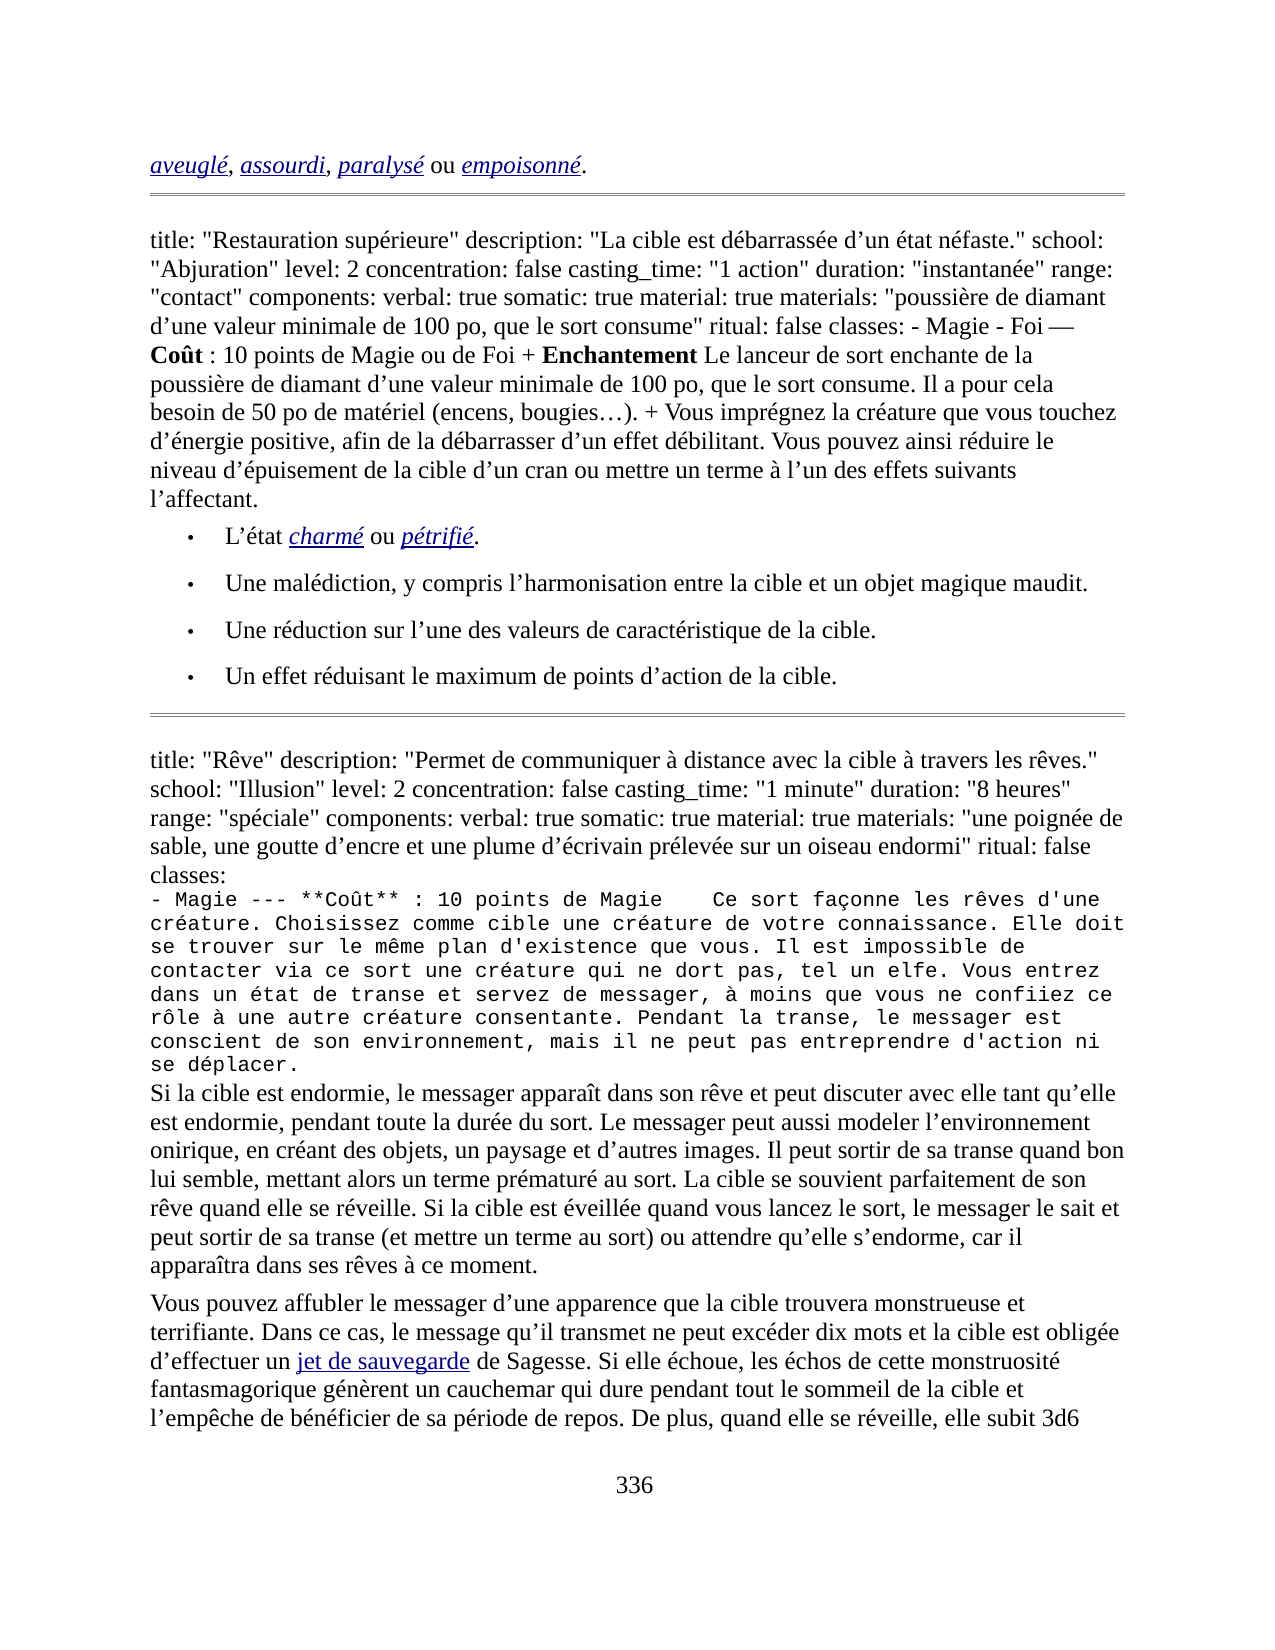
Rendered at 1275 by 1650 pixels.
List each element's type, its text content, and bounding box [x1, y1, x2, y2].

text aveuglé, assourdi, paralysé ou empoisonné. [150, 150, 1125, 179]
list L’état charmé ou pétrifié. [187, 521, 1125, 550]
text title: "Restauration supérieure" description: "La cible est débarrassée d’un état néfaste." school: "Abjuration" level: 2 concentration: false casting_time: "1 action" duration: "instantanée" range: "contact" components: verbal: true somatic: true material: true materials: "poussière de diamant d’une valeur minimale de 100 po, que le sort consume" ritual: false classes: - Magie - Foi — Coût : 10 points de Magie ou de Foi + Enchantement Le lanceur de sort enchante de la poussière de diamant d’une valeur minimale de 100 po, que le sort consume. Il a pour cela besoin de 50 po de matériel (encens, bougies…​). + Vous imprégnez la créature que vous touchez d’énergie positive, afin de la débarrasser d’un effet débilitant. Vous pouvez ainsi réduire le niveau d’épuisement de la cible d’un cran ou mettre un terme à l’un des effets suivants l’affectant. [150, 225, 1125, 512]
list Une réduction sur l’une des valeurs de caractéristique de la cible. [187, 615, 1125, 643]
list Une malédiction, y compris l’harmonisation entre la cible et un objet magique maudit. [187, 568, 1125, 597]
text Si la cible est endormie, le messager apparaît dans son rêve et peut discuter avec elle tant qu’elle est endormie, pendant toute la durée du sort. Le messager peut aussi modeler l’environnement onirique, en créant des objets, un paysage et d’autres images. Il peut sortir de sa transe quand bon lui semble, mettant alors un terme prématuré au sort. La cible se souvient parfaitement de son rêve quand elle se réveille. Si la cible est éveillée quand vous lancez le sort, le messager le sait et peut sortir de sa transe (et mettre un terme au sort) ou attendre qu’elle s’endorme, car il apparaîtra dans ses rêves à ce moment. [150, 1078, 1125, 1279]
text Vous pouvez affubler le messager d’une apparence que la cible trouvera monstrueuse et terrifiante. Dans ce cas, le message qu’il transmet ne peut excéder dix mots et la cible est obligée d’effectuer un jet de sauvegarde de Sagesse. Si elle échoue, les échos de cette monstruosité fantasmagorique génèrent un cauchemar qui dure pendant tout le sommeil de la cible et l’empêche de bénéficier de sa période de repos. De plus, quand elle se réveille, elle subit 3d6 [150, 1288, 1125, 1432]
list Un effet réduisant le maximum de points d’action de la cible. [187, 661, 1125, 690]
text - Magie --- **Coût** : 10 points de Magie Ce sort façonne les rêves d'une créature. Choisissez comme cible une créature de votre connaissance. Elle doit se trouver sur le même plan d'existence que vous. Il est impossible de contacter via ce sort une créature qui ne dort pas, tel un elfe. Vous entrez dans un état de transe et servez de messager, à moins que vous ne confiiez ce rôle à une autre créature consentante. Pendant la transe, le messager est conscient de son environnement, mais il ne peut pas entreprendre d'action ni se déplacer. [150, 889, 1125, 1078]
text title: "Rêve" description: "Permet de communiquer à distance avec la cible à travers les rêves." school: "Illusion" level: 2 concentration: false casting_time: "1 minute" duration: "8 heures" range: "spéciale" components: verbal: true somatic: true material: true materials: "une poignée de sable, une goutte d’encre et une plume d’écrivain prélevée sur un oiseau endormi" ritual: false classes: [150, 745, 1125, 889]
